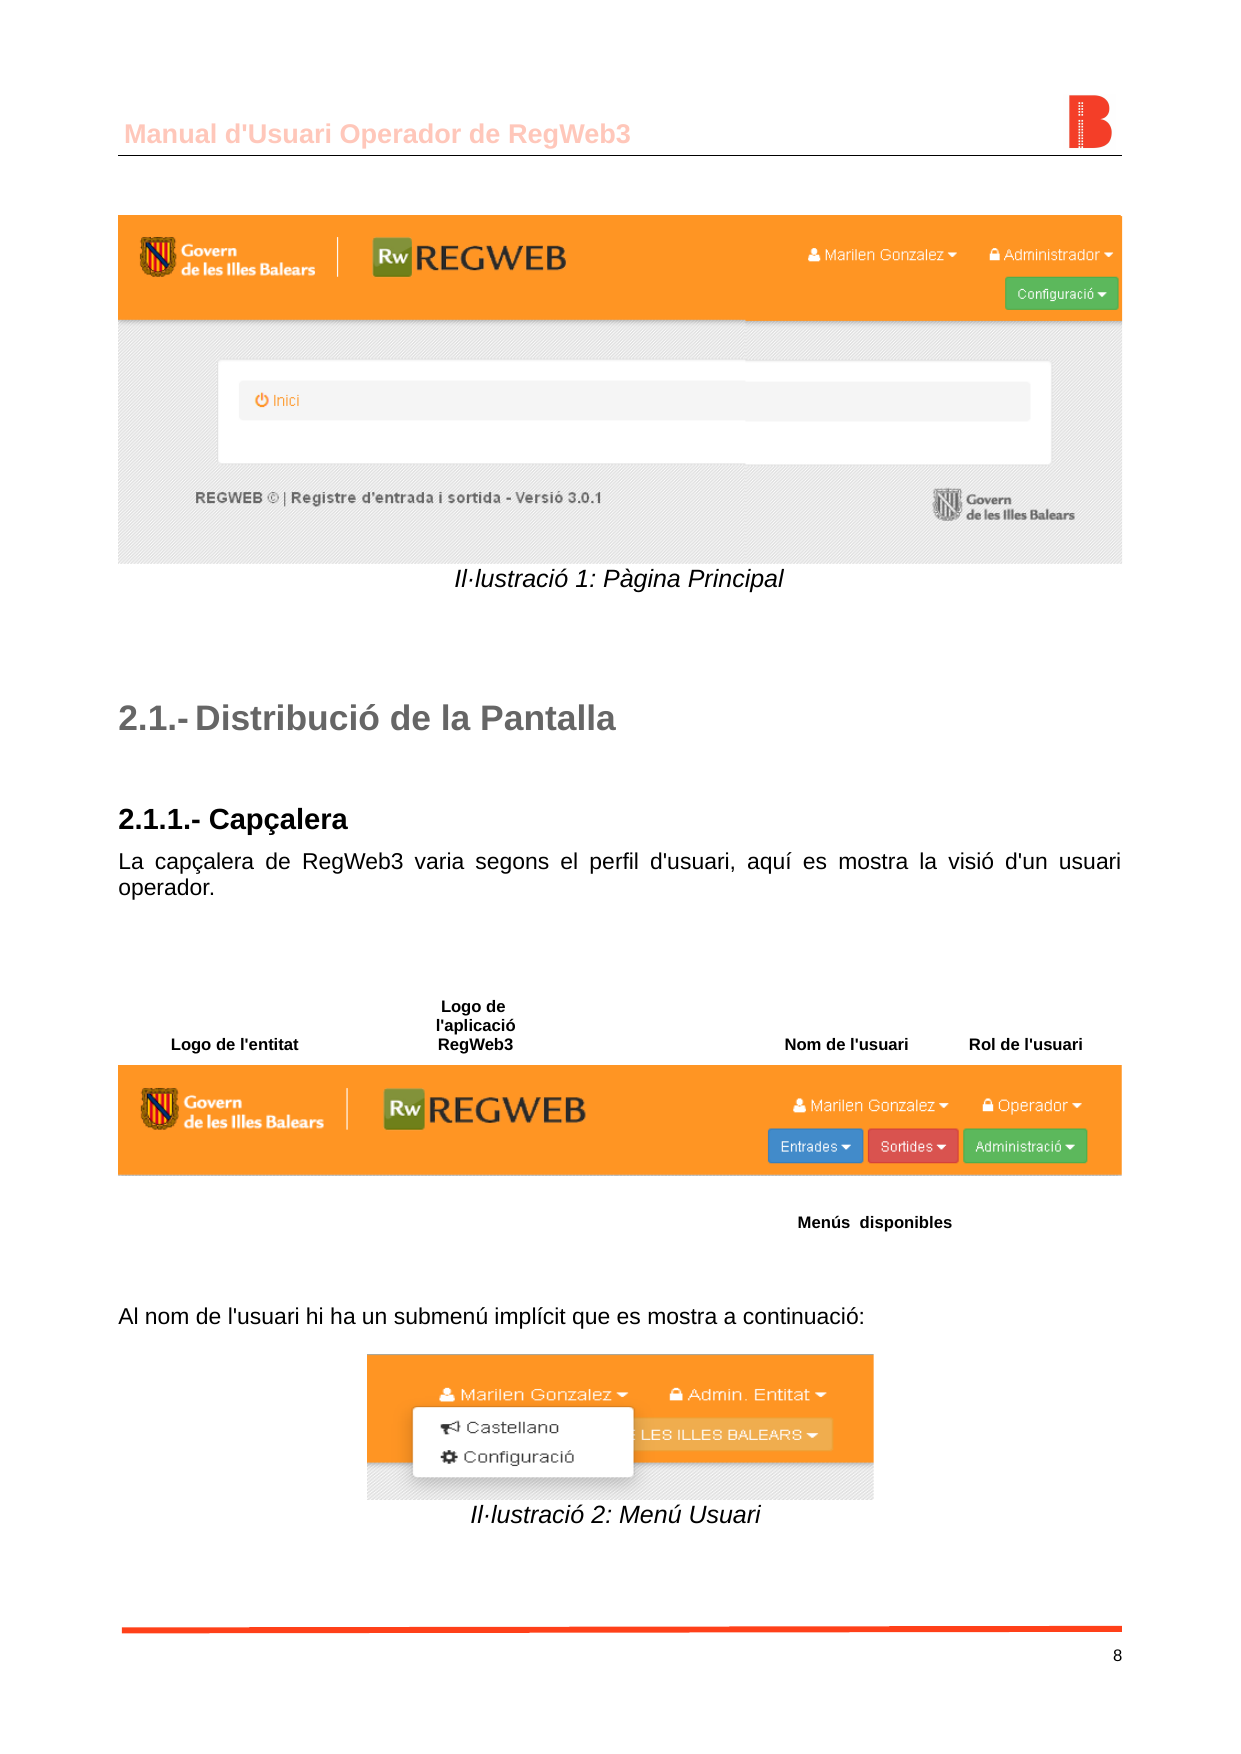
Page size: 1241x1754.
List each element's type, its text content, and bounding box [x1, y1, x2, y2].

text Al nom de l'usuari hi ha un submenú implícit que es mostra a continuació: [118, 1303, 1122, 1330]
table_header [600, 991, 764, 1059]
table_header Logo de l'entitat [118, 991, 351, 1059]
table_cell Menús disponibles [118, 1208, 1122, 1238]
table_header Logo de l'aplicació RegWeb3 [351, 991, 600, 1059]
text La capçalera de RegWeb3 varia segons el perfil d'usuari, aquí es mostra la visió d'un usuari operador. [118, 848, 1122, 900]
table_cell [118, 1176, 1122, 1207]
picture [367, 1354, 874, 1500]
text Il·lustració 2: Menú Usuari [367, 1500, 873, 1528]
table_cell [118, 1060, 1122, 1065]
table_header Rol de l'usuari [929, 991, 1122, 1059]
picture [118, 1065, 1123, 1176]
picture [118, 215, 1123, 565]
subtitle Capçalera [118, 802, 1122, 835]
text Il·lustració 1: Pàgina Principal [118, 565, 1122, 593]
picture [1063, 94, 1117, 150]
table_header Nom de l'usuari [764, 991, 929, 1059]
subtitle Distribució de la Pantalla [118, 697, 1122, 738]
